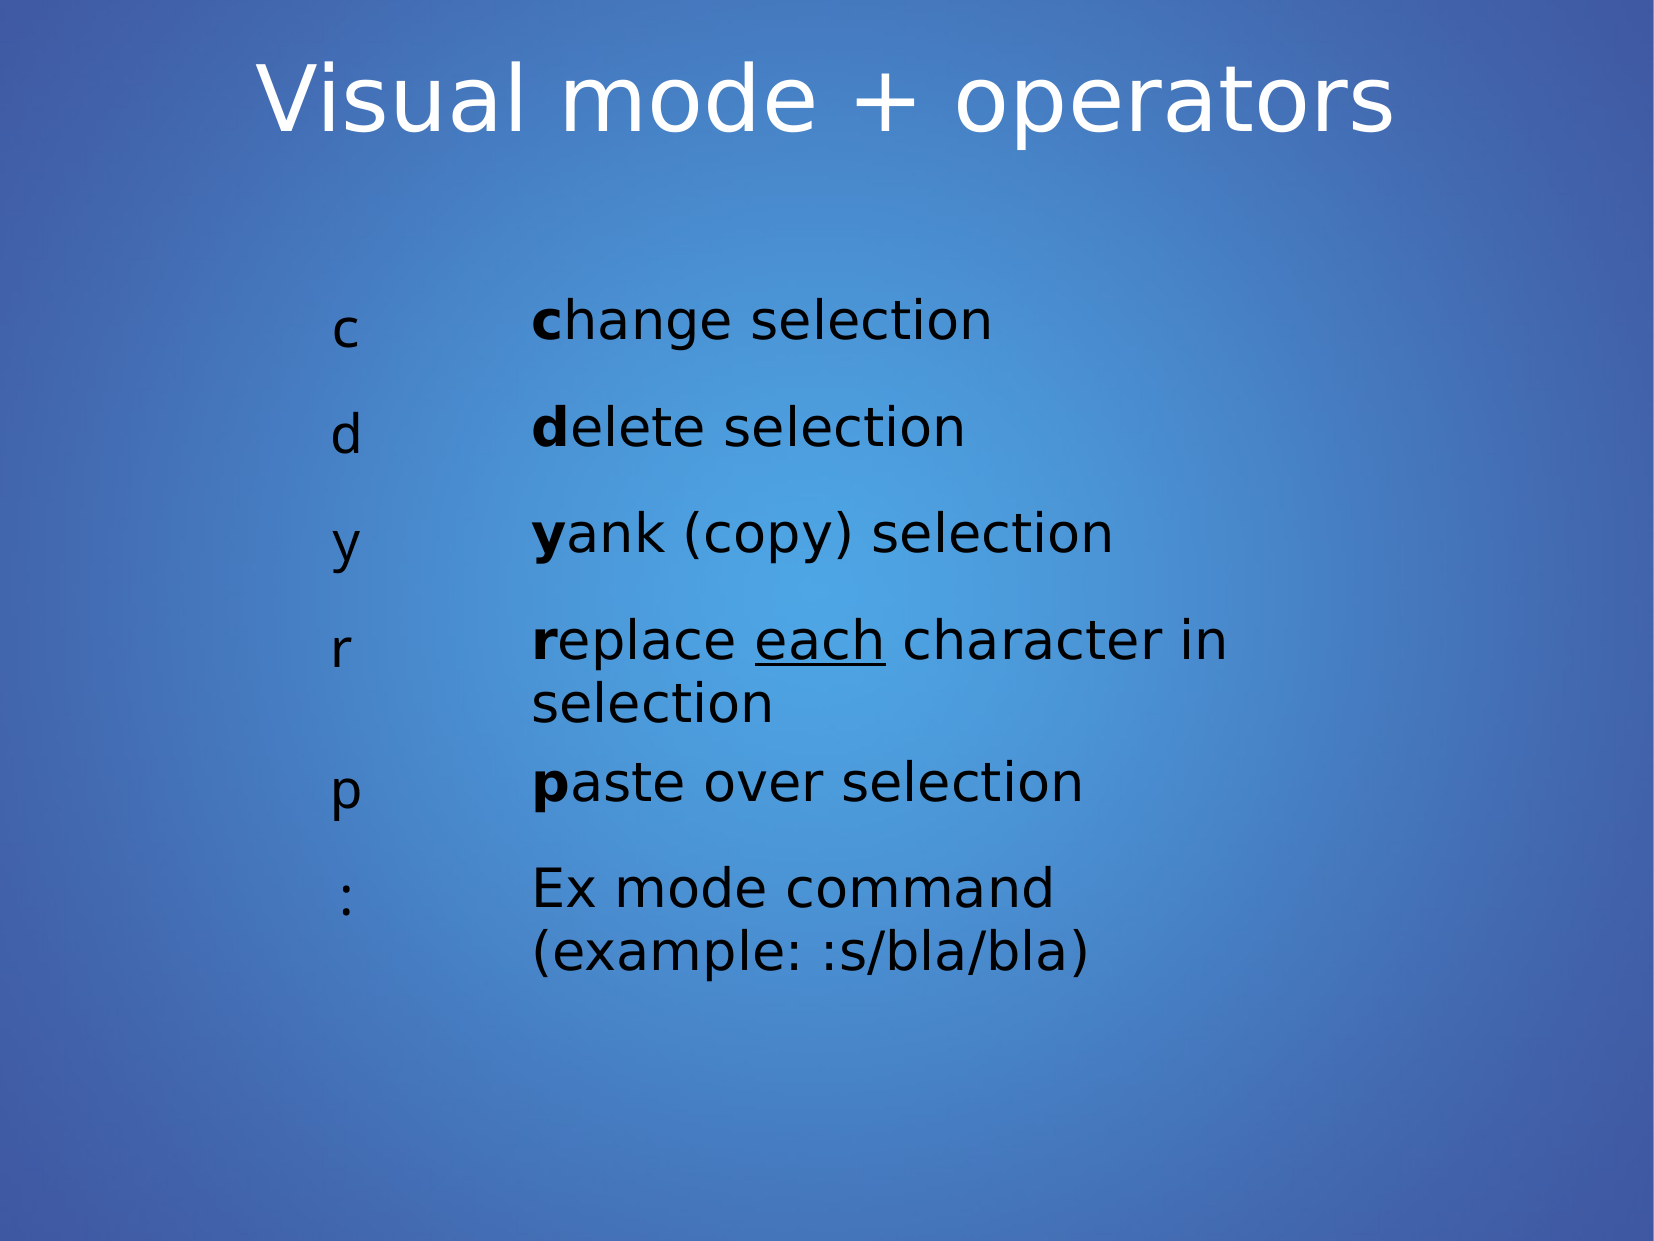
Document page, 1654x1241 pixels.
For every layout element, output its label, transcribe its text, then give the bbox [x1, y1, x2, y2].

table_cell Ex mode command (example: :s/bla/bla) [516, 850, 1338, 991]
table_cell y [315, 495, 516, 602]
table_cell replace each character in selection [516, 602, 1338, 743]
table_cell paste over selection [516, 743, 1338, 850]
title Visual mode + operators [82, 23, 1571, 175]
table_cell p [315, 743, 516, 850]
table_cell yank (copy) selection [516, 495, 1338, 602]
table_cell : [315, 850, 516, 991]
table_cell delete selection [516, 388, 1338, 495]
table_cell d [315, 388, 516, 495]
table_cell r [315, 602, 516, 743]
table_header change selection [516, 281, 1338, 388]
picture [0, 0, 1654, 1241]
table_header c [315, 281, 516, 388]
